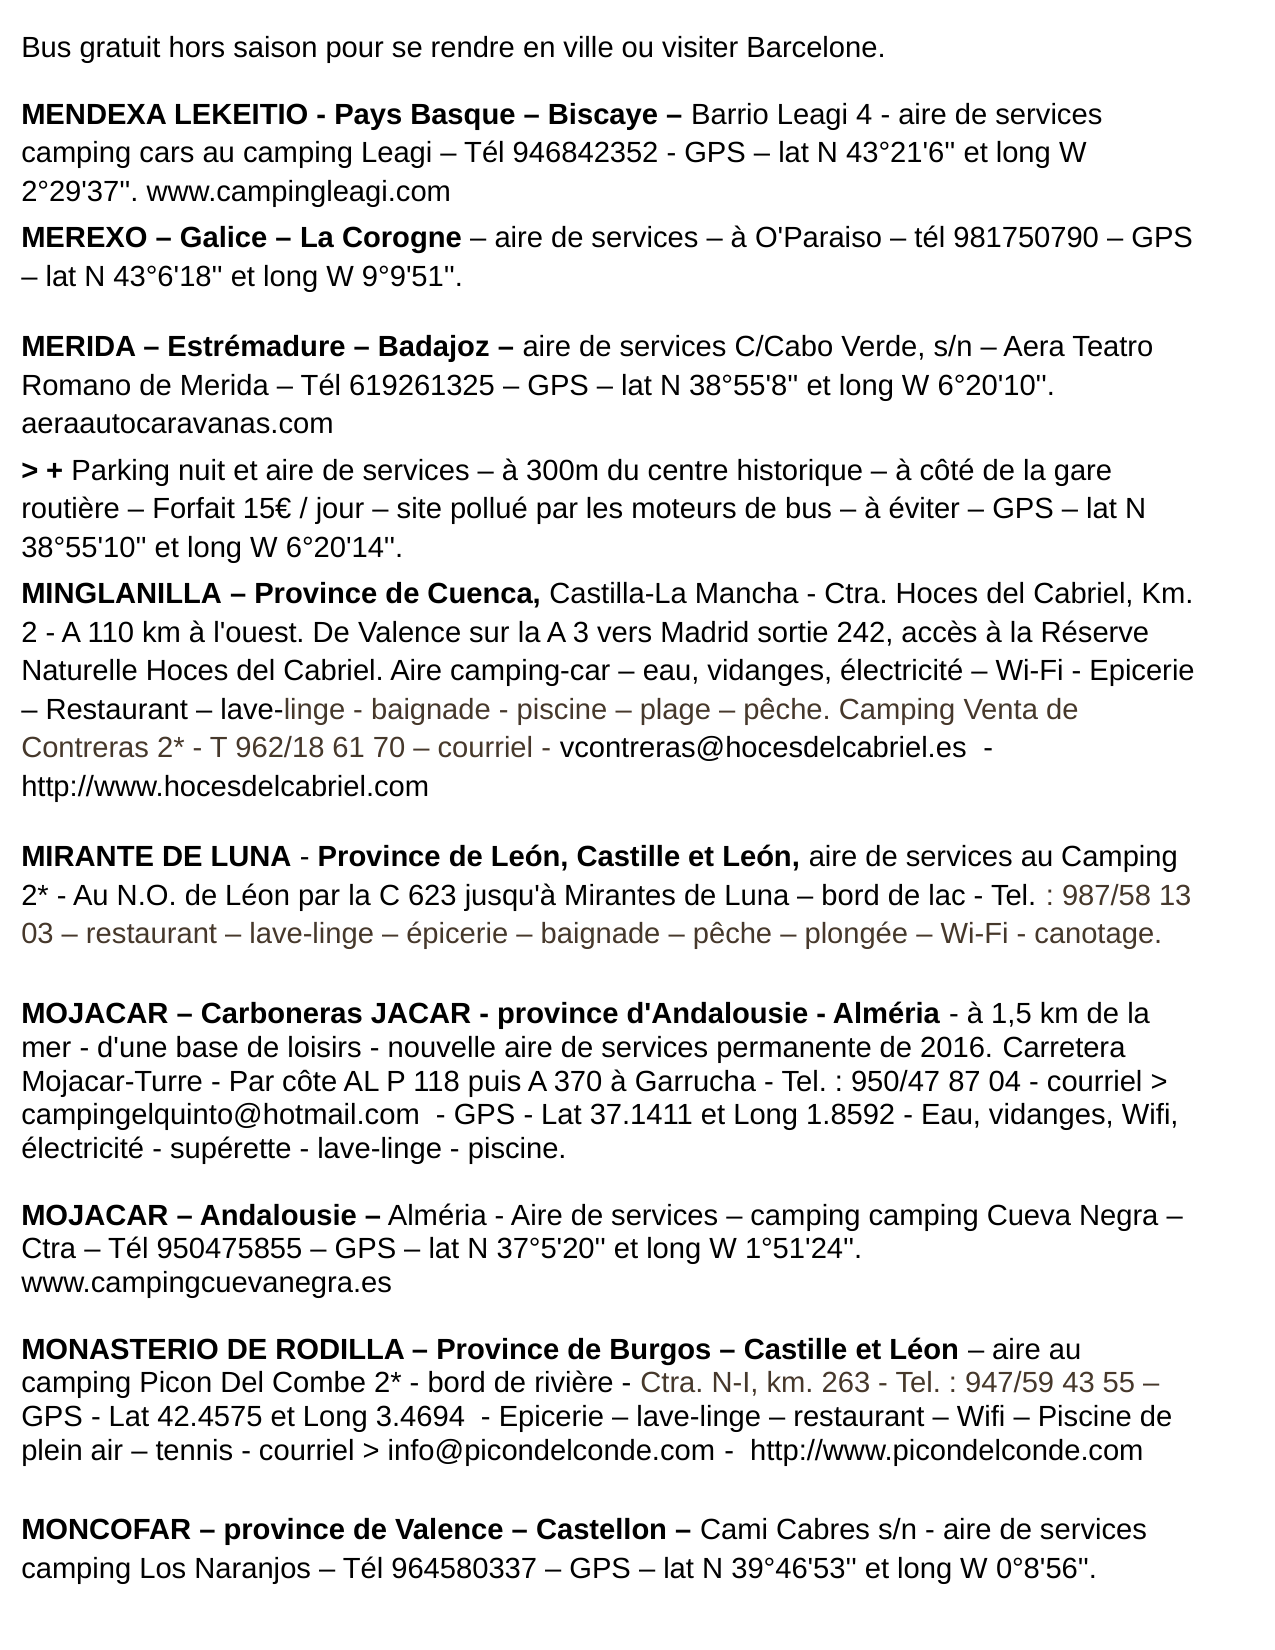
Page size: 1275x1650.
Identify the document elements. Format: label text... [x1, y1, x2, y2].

subtitle MIRANTE DE LUNA - Province de León, Castille et León, aire de services au Camping 2* - Au N.O. de Léon par la C 623 jusqu'à Mirantes de Luna – bord de lac - Tel. : 987/58 13 03 – restaurant – lave-linge – épicerie – baignade – pêche – plongée – Wi-Fi - canotage. [21, 839, 1196, 950]
subtitle MENDEXA LEKEITIO - Pays Basque – Biscaye – Barrio Leagi 4 - aire de services camping cars au camping Leagi – Tél 946842352 - GPS – lat N 43°21'6'' et long W 2°29'37''. www.campingleagi.com [21, 97, 1196, 207]
subtitle MONCOFAR – province de Valence – Castellon – Cami Cabres s/n - aire de services camping Los Naranjos – Tél 964580337 – GPS – lat N 39°46'53'' et long W 0°8'56''. [21, 1512, 1196, 1584]
text MOJACAR – Andalousie – Alméria - Aire de services – camping camping Cueva Negra – Ctra – Tél 950475855 – GPS – lat N 37°5'20'' et long W 1°51'24''. www.campingcuevanegra.es [21, 1198, 1196, 1298]
subtitle MINGLANILLA – Province de Cuenca, Castilla-La Mancha - Ctra. Hoces del Cabriel, Km. 2 - A 110 km à l'ouest. De Valence sur la A 3 vers Madrid sortie 242, accès à la Réserve Naturelle Hoces del Cabriel. Aire camping-car – eau, vidanges, électricité – Wi-Fi - Epicerie – Restaurant – lave-linge - baignade - piscine – plage – pêche. Camping Venta de Contreras 2* - T 962/18 61 70 – courriel - vcontreras@hocesdelcabriel.es - http://www.hocesdelcabriel.com [21, 576, 1196, 802]
subtitle MEREXO – Galice – La Corogne – aire de services – à O'Paraiso – tél 981750790 – GPS – lat N 43°6'18'' et long W 9°9'51''. [21, 220, 1196, 292]
subtitle > + Parking nuit et aire de services – à 300m du centre historique – à côté de la gare routière – Forfait 15€ / jour – site pollué par les moteurs de bus – à éviter – GPS – lat N 38°55'10'' et long W 6°20'14''. [21, 453, 1196, 563]
text MOJACAR – Carboneras JACAR - province d'Andalousie - Alméria - à 1,5 km de la mer - d'une base de loisirs - nouvelle aire de services permanente de 2016. Carretera Mojacar-Turre - Par côte AL P 118 puis A 370 à Garrucha - Tel. : 950/47 87 04 - courriel > campingelquinto@hotmail.com - GPS - Lat 37.1411 et Long 1.8592 - Eau, vidanges, Wifi, électricité - supérette - lave-linge - piscine. [21, 996, 1196, 1164]
text MONASTERIO DE RODILLA – Province de Burgos – Castille et Léon – aire au camping Picon Del Combe 2* - bord de rivière - Ctra. N-I, km. 263 - Tel. : 947/59 43 55 – GPS - Lat 42.4575 et Long 3.4694 - Epicerie – lave-linge – restaurant – Wifi – Piscine de plein air – tennis - courriel > info@picondelconde.com - http://www.picondelconde.com [21, 1332, 1196, 1466]
subtitle MERIDA – Estrémadure – Badajoz – aire de services C/Cabo Verde, s/n – Aera Teatro Romano de Merida – Tél 619261325 – GPS – lat N 38°55'8'' et long W 6°20'10''. aeraautocaravanas.com [21, 329, 1196, 440]
text Bus gratuit hors saison pour se rendre en ville ou visiter Barcelone. [21, 29, 1196, 63]
